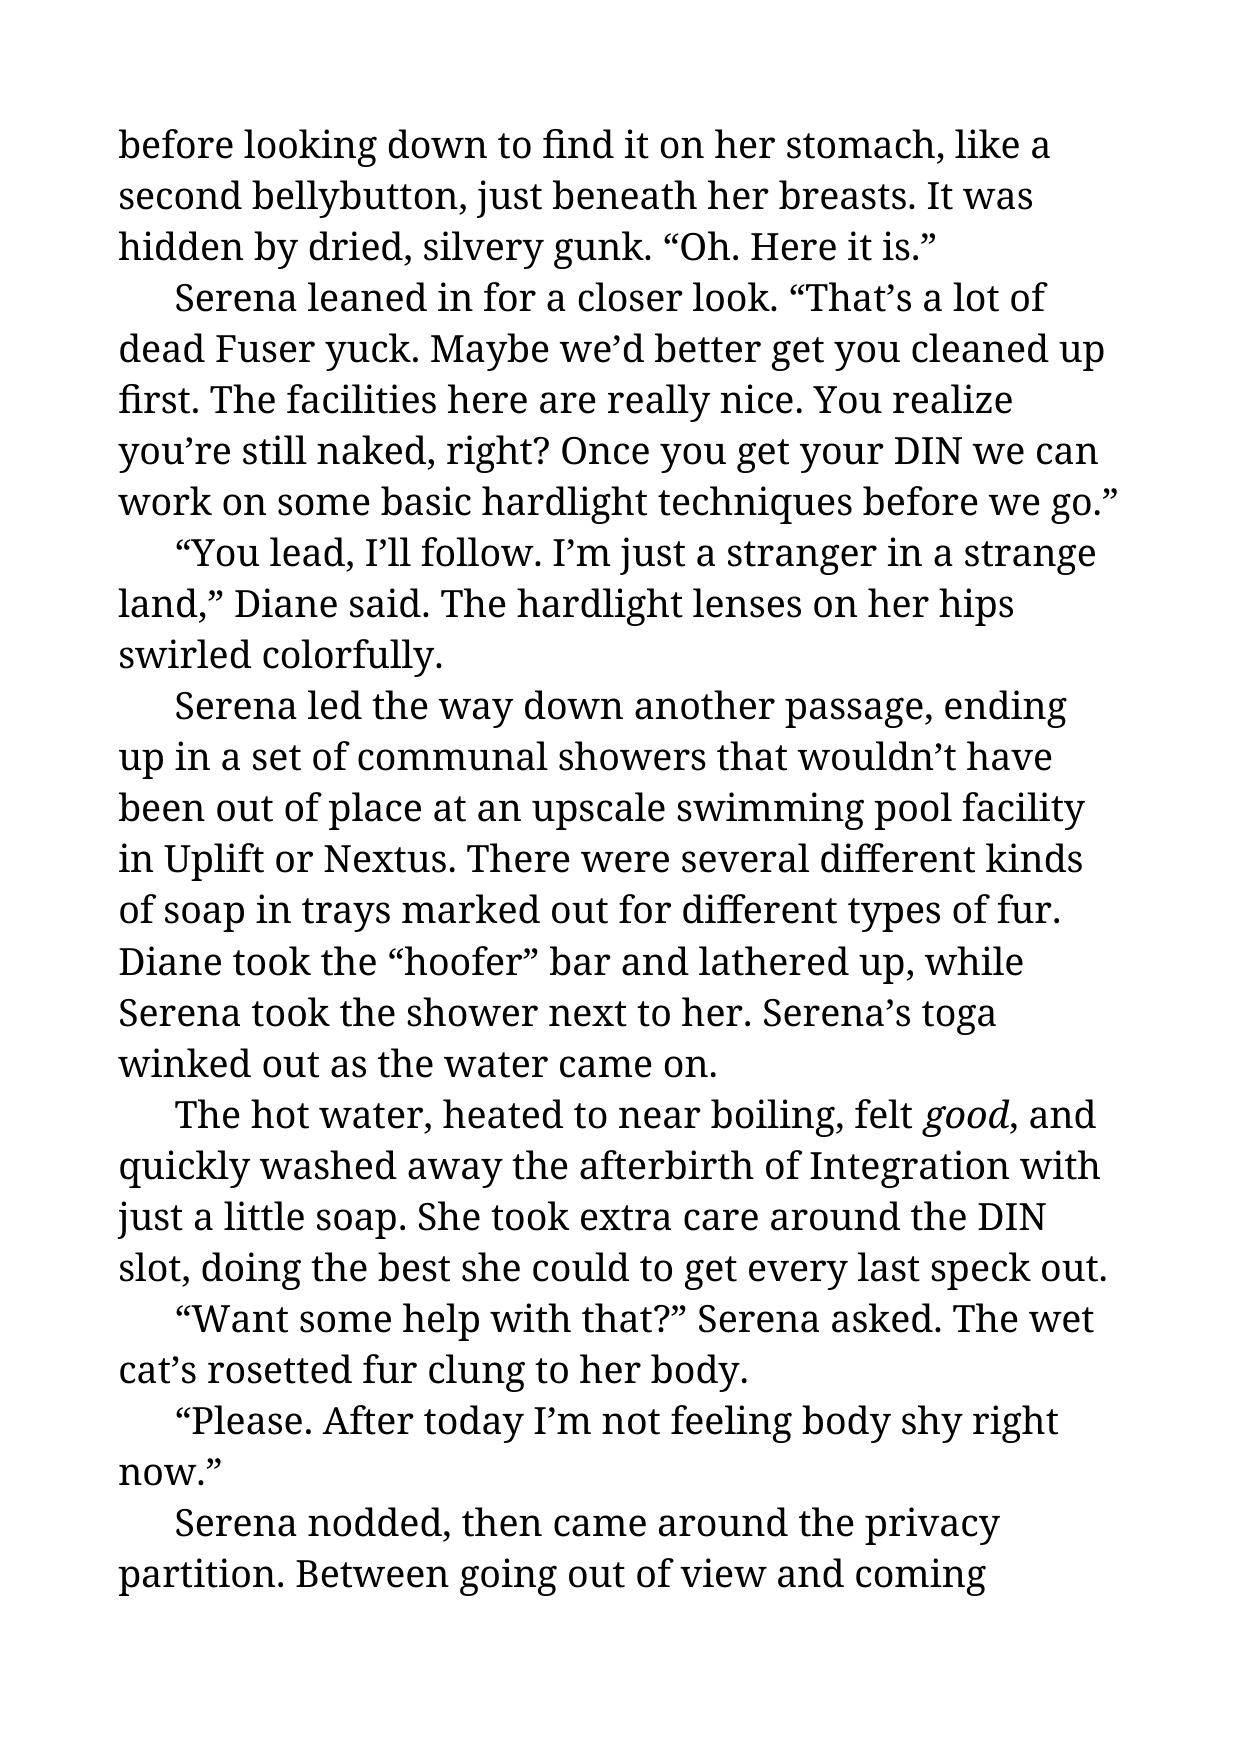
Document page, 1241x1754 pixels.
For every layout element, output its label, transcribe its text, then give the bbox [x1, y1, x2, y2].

text The hot water, heated to near boiling, felt good, and quickly washed away the afterbirth of Integration with just a little soap. She took extra care around the DIN slot, doing the best she could to get every last speck out. [118, 1088, 1122, 1292]
text “Please. After today I’m not feeling body shy right now.” [118, 1394, 1122, 1496]
text “Want some help with that?” Serena asked. The wet cat’s rosetted fur clung to her body. [118, 1292, 1122, 1394]
text Serena led the way down another passage, ending up in a set of communal showers that wouldn’t have been out of place at an upscale swimming pool facility in Uplift or Nextus. There were several different kinds of soap in trays marked out for different types of fur. Diane took the “hoofer” bar and lathered up, while Serena took the shower next to her. Serena’s toga winked out as the water came on. [118, 679, 1122, 1088]
text Serena nodded, then came around the privacy partition. Between going out of view and coming [118, 1496, 1122, 1598]
text before looking down to find it on her stomach, like a second bellybutton, just beneath her breasts. It was hidden by dried, silvery gunk. “Oh. Here it is.” [118, 118, 1122, 271]
text “You lead, I’ll follow. I’m just a stranger in a strange land,” Diane said. The hardlight lenses on her hips swirled colorfully. [118, 526, 1122, 679]
text Serena leaned in for a closer look. “That’s a lot of dead Fuser yuck. Maybe we’d better get you cleaned up first. The facilities here are really nice. You realize you’re still naked, right? Once you get your DIN we can work on some basic hardlight techniques before we go.” [118, 271, 1122, 526]
